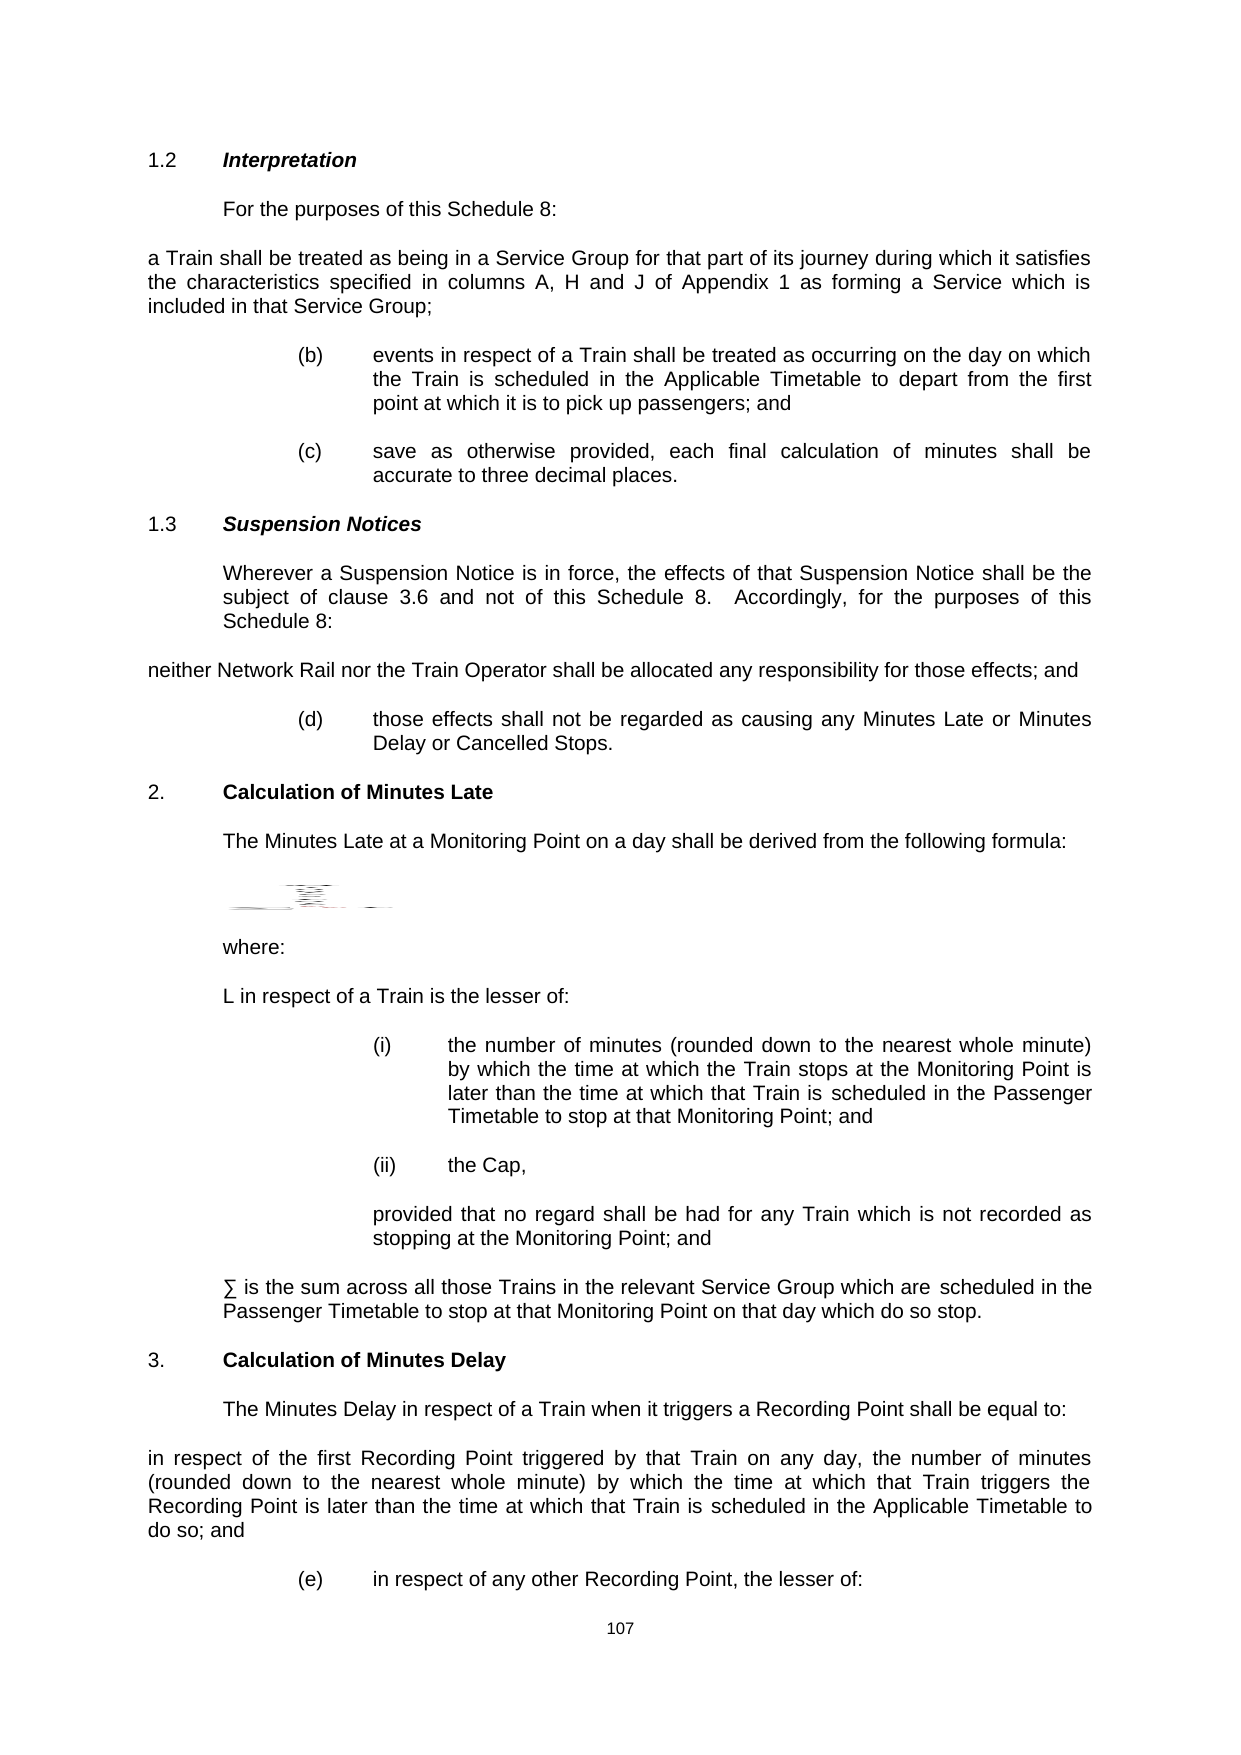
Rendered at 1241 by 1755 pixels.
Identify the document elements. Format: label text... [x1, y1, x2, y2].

text The Minutes Delay in respect of a Train when it triggers a Recording Point shall be equal to: [223, 1397, 1093, 1421]
subtitle a Train shall be treated as being in a Service Group for that part of its journey during which it satisfies the characteristics specified in columns A, H and J of Appendix 1 as forming a Service which is included in that Service Group; [148, 246, 1093, 317]
list Calculation of Minutes Delay [148, 1348, 1093, 1372]
subtitle in respect of the first Recording Point triggered by that Train on any day, the number of minutes (rounded down to the nearest whole minute) by which the time at which that Train triggers the Recording Point is later than the time at which that Train is scheduled in the Applicable Timetable to do so; and [148, 1446, 1093, 1542]
subtitle those effects shall not be regarded as causing any Minutes Late or Minutes Delay or Cancelled Stops. [298, 707, 1093, 755]
text Wherever a Suspension Notice is in force, the effects of that Suspension Notice shall be the subject of clause 3.6 and not of this Schedule 8. Accordingly, for the purposes of this Schedule 8: [223, 561, 1093, 633]
subtitle neither Network Rail nor the Train Operator shall be allocated any responsibility for those effects; and [148, 658, 1093, 682]
subtitle the number of minutes (rounded down to the nearest whole minute) by which the time at which the Train stops at the Monitoring Point is later than the time at which that Train is scheduled in the Passenger Timetable to stop at that Monitoring Point; and [373, 1032, 1093, 1128]
list Interpretation [148, 148, 1093, 172]
text provided that no regard shall be had for any Train which is not recorded as stopping at the Monitoring Point; and [373, 1202, 1093, 1250]
list Calculation of Minutes Late [148, 780, 1093, 804]
text For the purposes of this Schedule 8: [223, 197, 1093, 221]
text The Minutes Late at a Monitoring Point on a day shall be derived from the following formula: [223, 829, 1093, 853]
list Suspension Notices [148, 512, 1093, 536]
subtitle events in respect of a Train shall be treated as occurring on the day on which the Train is scheduled in the Applicable Timetable to depart from the first point at which it is to pick up passengers; and [298, 342, 1093, 414]
text where: [223, 934, 1093, 958]
text L in respect of a Train is the lesser of: [223, 983, 1093, 1007]
text ∑ is the sum across all those Trains in the relevant Service Group which are scheduled in the Passenger Timetable to stop at that Monitoring Point on that day which do so stop. [223, 1275, 1093, 1323]
subtitle save as otherwise provided, each final calculation of minutes shall be accurate to three decimal places. [298, 439, 1093, 487]
subtitle in respect of any other Recording Point, the lesser of: [298, 1567, 1093, 1591]
subtitle the Cap, [373, 1153, 1093, 1177]
